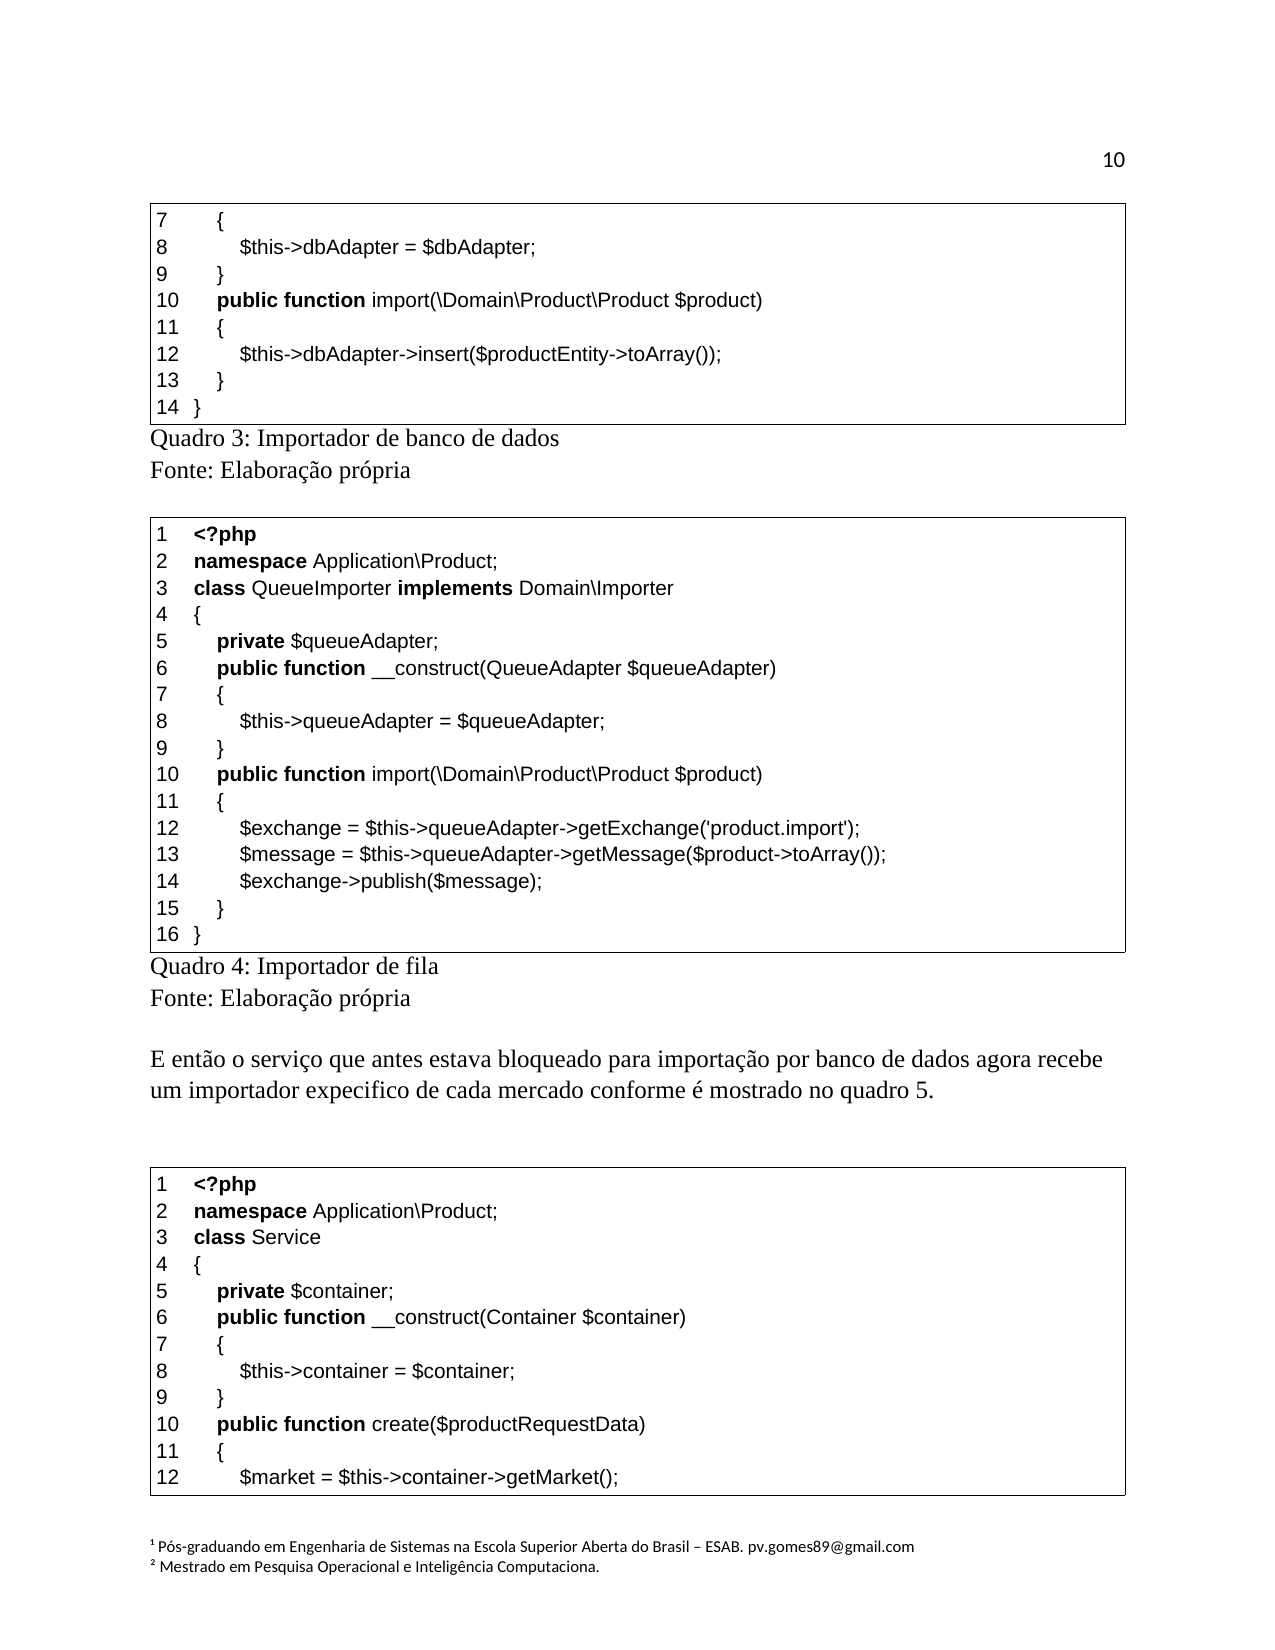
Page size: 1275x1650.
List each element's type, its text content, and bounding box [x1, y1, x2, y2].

table_header <?php namespace Application\Product; class Service { private $container; public function __construct(Container $container) { $this->container = $container; } public function create($productRequestData) { $market = $this->container->getMarket(); [188, 1168, 1125, 1495]
text Quadro 3: Importador de banco de dados [150, 425, 1125, 452]
table_header 7 8 9 10 11 12 13 14 [151, 204, 188, 424]
table_header 1 2 3 4 5 6 7 8 9 10 11 12 13 14 15 16 [151, 518, 188, 952]
table_header 1 2 3 4 5 6 7 8 9 10 11 12 [151, 1168, 188, 1495]
text Fonte: Elaboração própria [150, 456, 1125, 484]
table_header <?php namespace Application\Product; class QueueImporter implements Domain\Importer { private $queueAdapter; public function __construct(QueueAdapter $queueAdapter) { $this->queueAdapter = $queueAdapter; } public function import(\Domain\Product\Product $product) { $exchange = $this->queueAdapter->getExchange('product.import'); $message = $this->queueAdapter->getMessage($product->toArray()); $exchange->publish($message); } } [188, 518, 1125, 952]
text E então o serviço que antes estava bloqueado para importação por banco de dados agora recebe um importador expecifico de cada mercado conforme é mostrado no quadro 5. [150, 1045, 1125, 1104]
text Quadro 4: Importador de fila [150, 953, 1125, 980]
text Fonte: Elaboração própria [150, 984, 1125, 1012]
table_header { $this->dbAdapter = $dbAdapter; } public function import(\Domain\Product\Product $product) { $this->dbAdapter->insert($productEntity->toArray()); } } [188, 204, 1125, 424]
